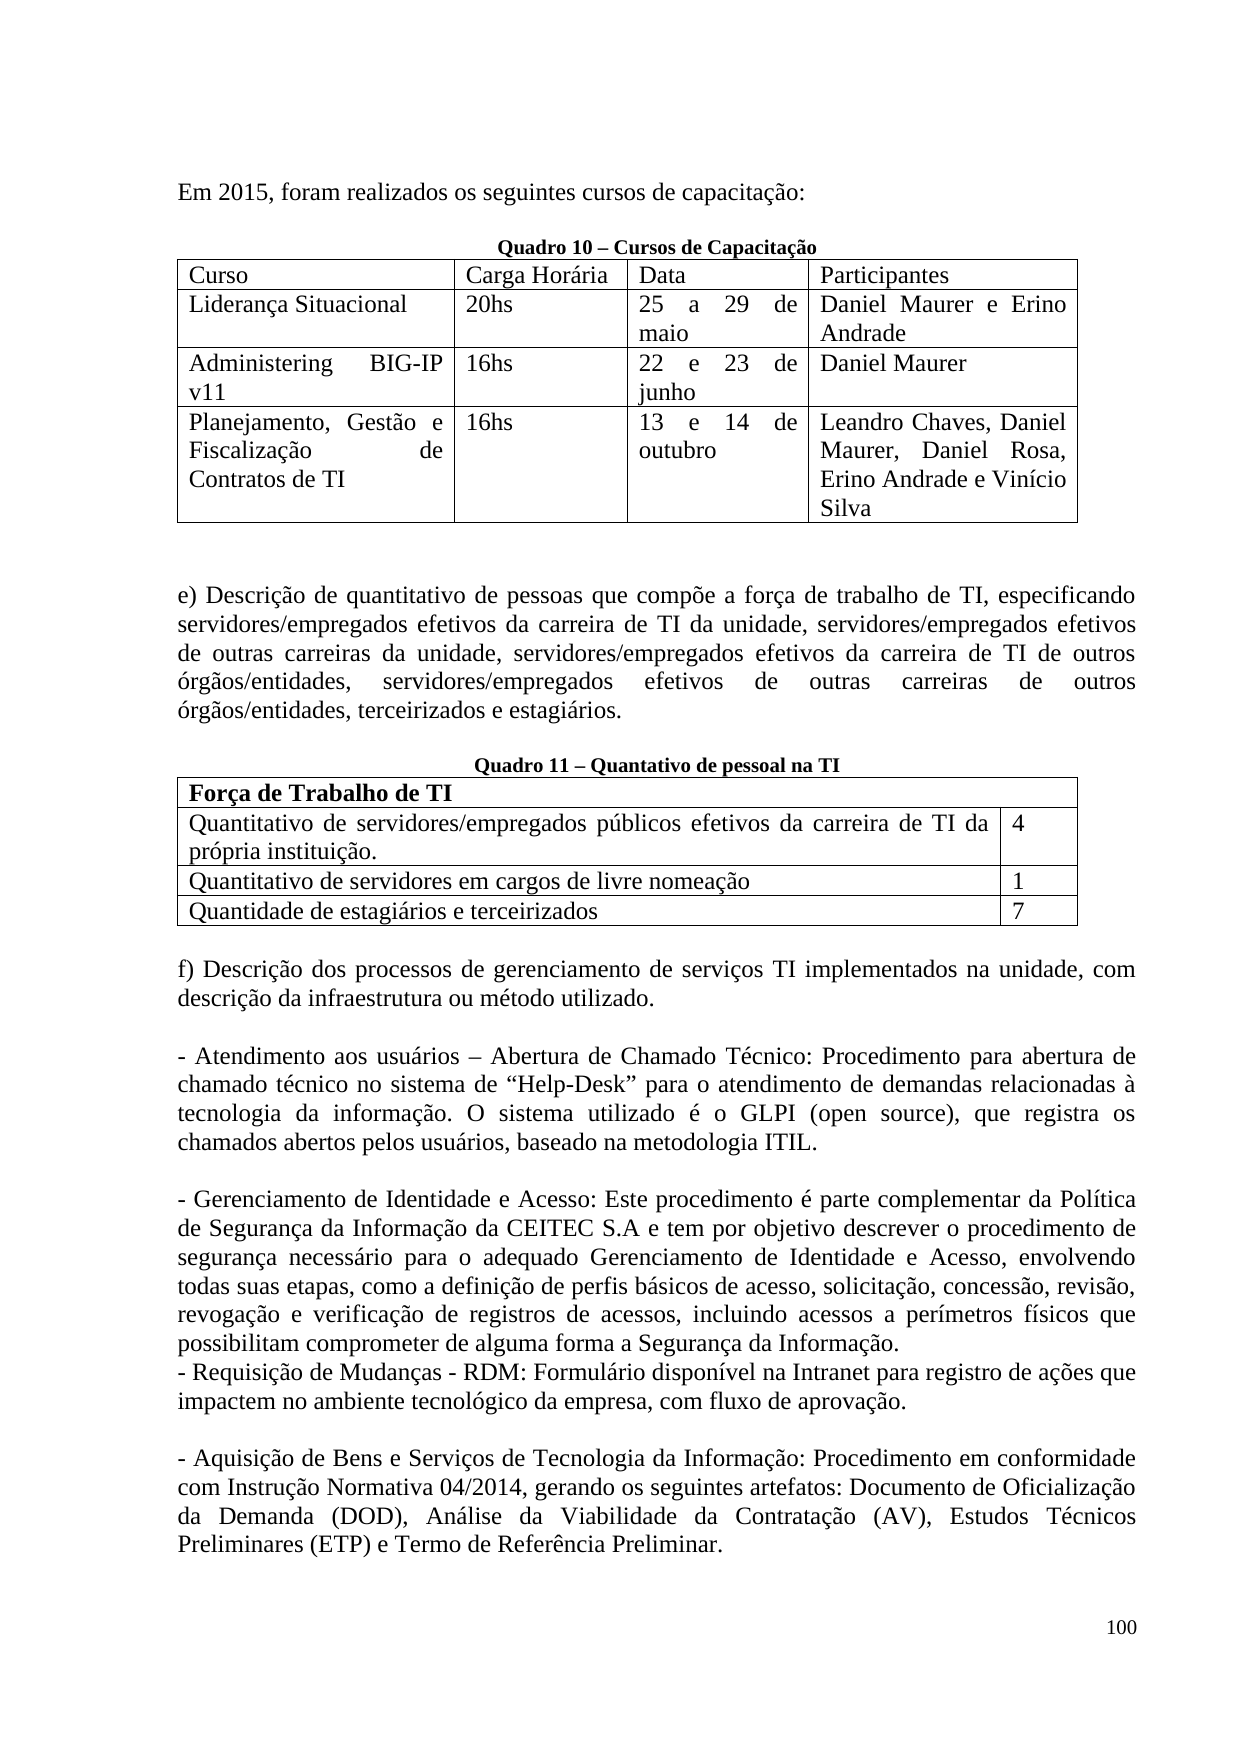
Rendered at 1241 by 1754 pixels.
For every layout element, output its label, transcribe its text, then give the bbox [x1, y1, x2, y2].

table_cell Liderança Situacional [178, 290, 454, 347]
table_cell Daniel Maurer [809, 348, 1077, 406]
text f) Descrição dos processos de gerenciamento de serviços TI implementados na unidade, com descrição da infraestrutura ou método utilizado. [177, 954, 1137, 1012]
text Em 2015, foram realizados os seguintes cursos de capacitação: [177, 177, 1137, 206]
table_cell Quantitativo de servidores/empregados públicos efetivos da carreira de TI da própria instituição. [178, 808, 1000, 865]
table_cell 7 [1001, 896, 1077, 925]
table_cell Quantitativo de servidores em cargos de livre nomeação [178, 866, 1000, 895]
table_cell 1 [1001, 866, 1077, 895]
table_cell Daniel Maurer e Erino Andrade [809, 290, 1077, 347]
table_cell 13 e 14 de outubro [628, 407, 808, 522]
text - Aquisição de Bens e Serviços de Tecnologia da Informação: Procedimento em conformidade com Instrução Normativa 04/2014, gerando os seguintes artefatos: Documento de Oficialização da Demanda (DOD), Análise da Viabilidade da Contratação (AV), Estudos Técnicos Preliminares (ETP) e Termo de Referência Preliminar. [177, 1443, 1137, 1558]
table_header Força de Trabalho de TI [178, 778, 1077, 807]
table_cell 22 e 23 de junho [628, 348, 808, 406]
table_header Data [628, 260, 808, 288]
text - Requisição de Mudanças - RDM: Formulário disponível na Intranet para registro de ações que impactem no ambiente tecnológico da empresa, com fluxo de aprovação. [177, 1357, 1137, 1414]
table_cell Quantidade de estagiários e terceirizados [178, 896, 1000, 925]
table_header Participantes [809, 260, 1077, 288]
text - Gerenciamento de Identidade e Acesso: Este procedimento é parte complementar da Política de Segurança da Informação da CEITEC S.A e tem por objetivo descrever o procedimento de segurança necessário para o adequado Gerenciamento de Identidade e Acesso, envolvendo todas suas etapas, como a definição de perfis básicos de acesso, solicitação, concessão, revisão, revogação e verificação de registros de acessos, incluindo acessos a perímetros físicos que possibilitam comprometer de alguma forma a Segurança da Informação. [177, 1184, 1137, 1357]
table_cell 25 a 29 de maio [628, 290, 808, 347]
text - Atendimento aos usuários – Abertura de Chamado Técnico: Procedimento para abertura de chamado técnico no sistema de “Help-Desk” para o atendimento de demandas relacionadas à tecnologia da informação. O sistema utilizado é o GLPI (open source), que registra os chamados abertos pelos usuários, baseado na metodologia ITIL. [177, 1041, 1137, 1156]
table_cell Planejamento, Gestão e Fiscalização de Contratos de TI [178, 407, 454, 522]
text Quadro 11 – Quantativo de pessoal na TI [177, 753, 1137, 777]
table_cell 4 [1001, 808, 1077, 865]
table_cell 20hs [455, 290, 627, 347]
table_cell 16hs [455, 348, 627, 406]
table_header Curso [178, 260, 454, 288]
table_cell 16hs [455, 407, 627, 522]
text e) Descrição de quantitativo de pessoas que compõe a força de trabalho de TI, especificando servidores/empregados efetivos da carreira de TI da unidade, servidores/empregados efetivos de outras carreiras da unidade, servidores/empregados efetivos da carreira de TI de outros órgãos/entidades, servidores/empregados efetivos de outras carreiras de outros órgãos/entidades, terceirizados e estagiários. [177, 580, 1137, 724]
table_header Carga Horária [455, 260, 627, 288]
table_cell Leandro Chaves, Daniel Maurer, Daniel Rosa, Erino Andrade e Vinício Silva [809, 407, 1077, 522]
text Quadro 10 – Cursos de Capacitação [177, 235, 1137, 259]
table_cell Administering BIG-IP v11 [178, 348, 454, 406]
